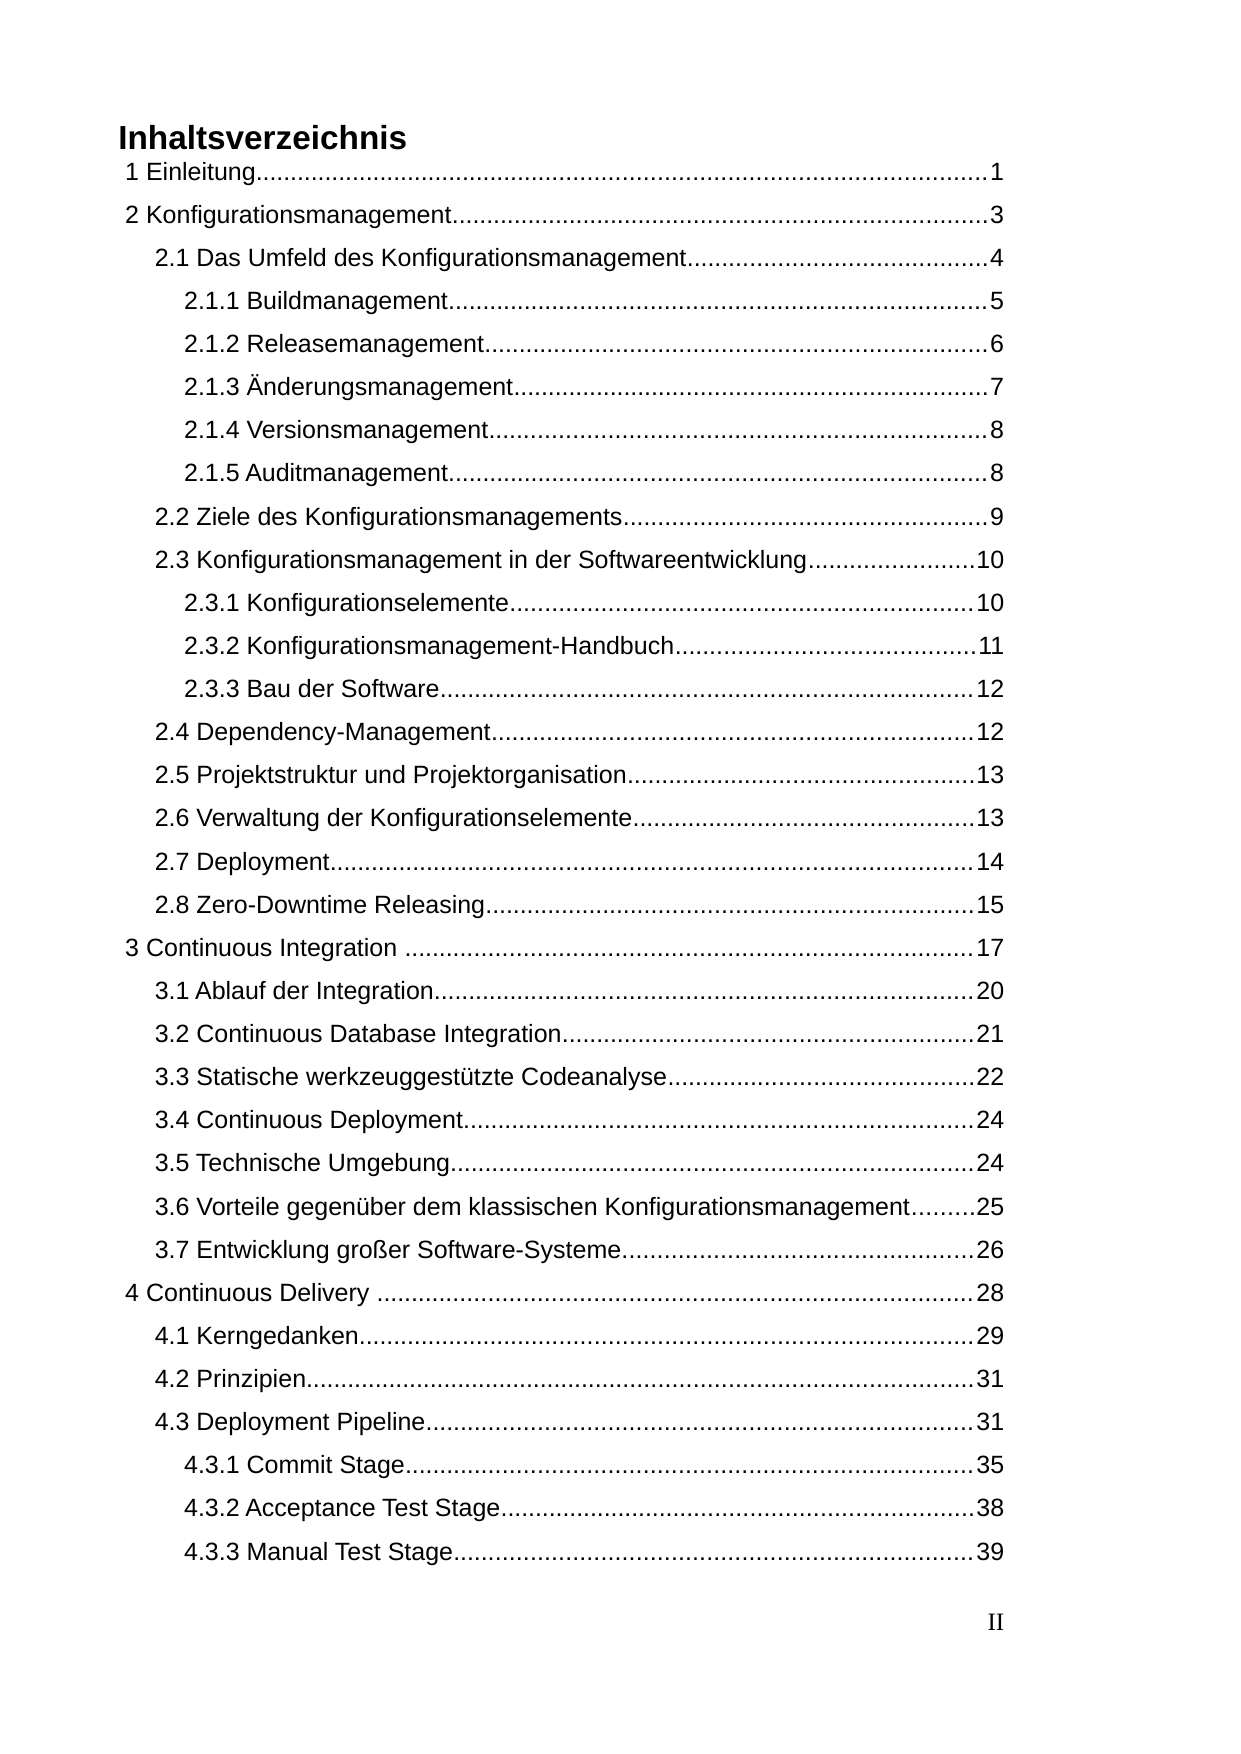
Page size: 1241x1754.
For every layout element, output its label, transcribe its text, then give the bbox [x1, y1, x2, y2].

text 2.3.1 Konfigurationselemente 10 [177, 588, 1004, 617]
text 2.5 Projektstruktur und Projektorganisation 13 [148, 760, 1004, 789]
text 2 Konfigurationsmanagement 3 [118, 200, 1004, 228]
text 4.3.2 Acceptance Test Stage 38 [177, 1493, 1004, 1522]
text 3.6 Vorteile gegenüber dem klassischen Konfigurationsmanagement 25 [148, 1192, 1004, 1220]
text 4.2 Prinzipien 31 [148, 1364, 1004, 1393]
text 2.2 Ziele des Konfigurationsmanagements 9 [148, 502, 1004, 530]
text 2.6 Verwaltung der Konfigurationselemente 13 [148, 803, 1004, 832]
text 2.3.2 Konfigurationsmanagement-Handbuch 11 [177, 631, 1004, 660]
text 2.1.2 Releasemanagement 6 [177, 329, 1004, 358]
text 2.1.5 Auditmanagement 8 [177, 458, 1004, 487]
text 3.3 Statische werkzeuggestützte Codeanalyse 22 [148, 1062, 1004, 1091]
text 2.1.4 Versionsmanagement 8 [177, 415, 1004, 444]
text 3.4 Continuous Deployment 24 [148, 1105, 1004, 1134]
text 2.1.3 Änderungsmanagement 7 [177, 372, 1004, 401]
text 2.8 Zero-Downtime Releasing 15 [148, 890, 1004, 918]
text 3.2 Continuous Database Integration 21 [148, 1019, 1004, 1048]
text 4.1 Kerngedanken 29 [148, 1321, 1004, 1350]
text 2.1 Das Umfeld des Konfigurationsmanagement 4 [148, 243, 1004, 272]
text 1 Einleitung 1 [118, 157, 1004, 185]
text 2.3.3 Bau der Software 12 [177, 674, 1004, 703]
text 4.3 Deployment Pipeline 31 [148, 1407, 1004, 1436]
text 4 Continuous Delivery 28 [118, 1278, 1004, 1307]
text 3.7 Entwicklung großer Software-Systeme 26 [148, 1235, 1004, 1263]
text 3.1 Ablauf der Integration 20 [148, 976, 1004, 1005]
text 2.7 Deployment 14 [148, 847, 1004, 875]
text 4.3.3 Manual Test Stage 39 [177, 1537, 1004, 1565]
text 3.5 Technische Umgebung 24 [148, 1148, 1004, 1177]
text 2.1.1 Buildmanagement 5 [177, 286, 1004, 315]
text 3 Continuous Integration 17 [118, 933, 1004, 962]
text 2.3 Konfigurationsmanagement in der Softwareentwicklung 10 [148, 545, 1004, 573]
text 2.4 Dependency-Management 12 [148, 717, 1004, 746]
text 4.3.1 Commit Stage 35 [177, 1450, 1004, 1479]
subtitle Inhaltsverzeichnis [118, 118, 1004, 157]
